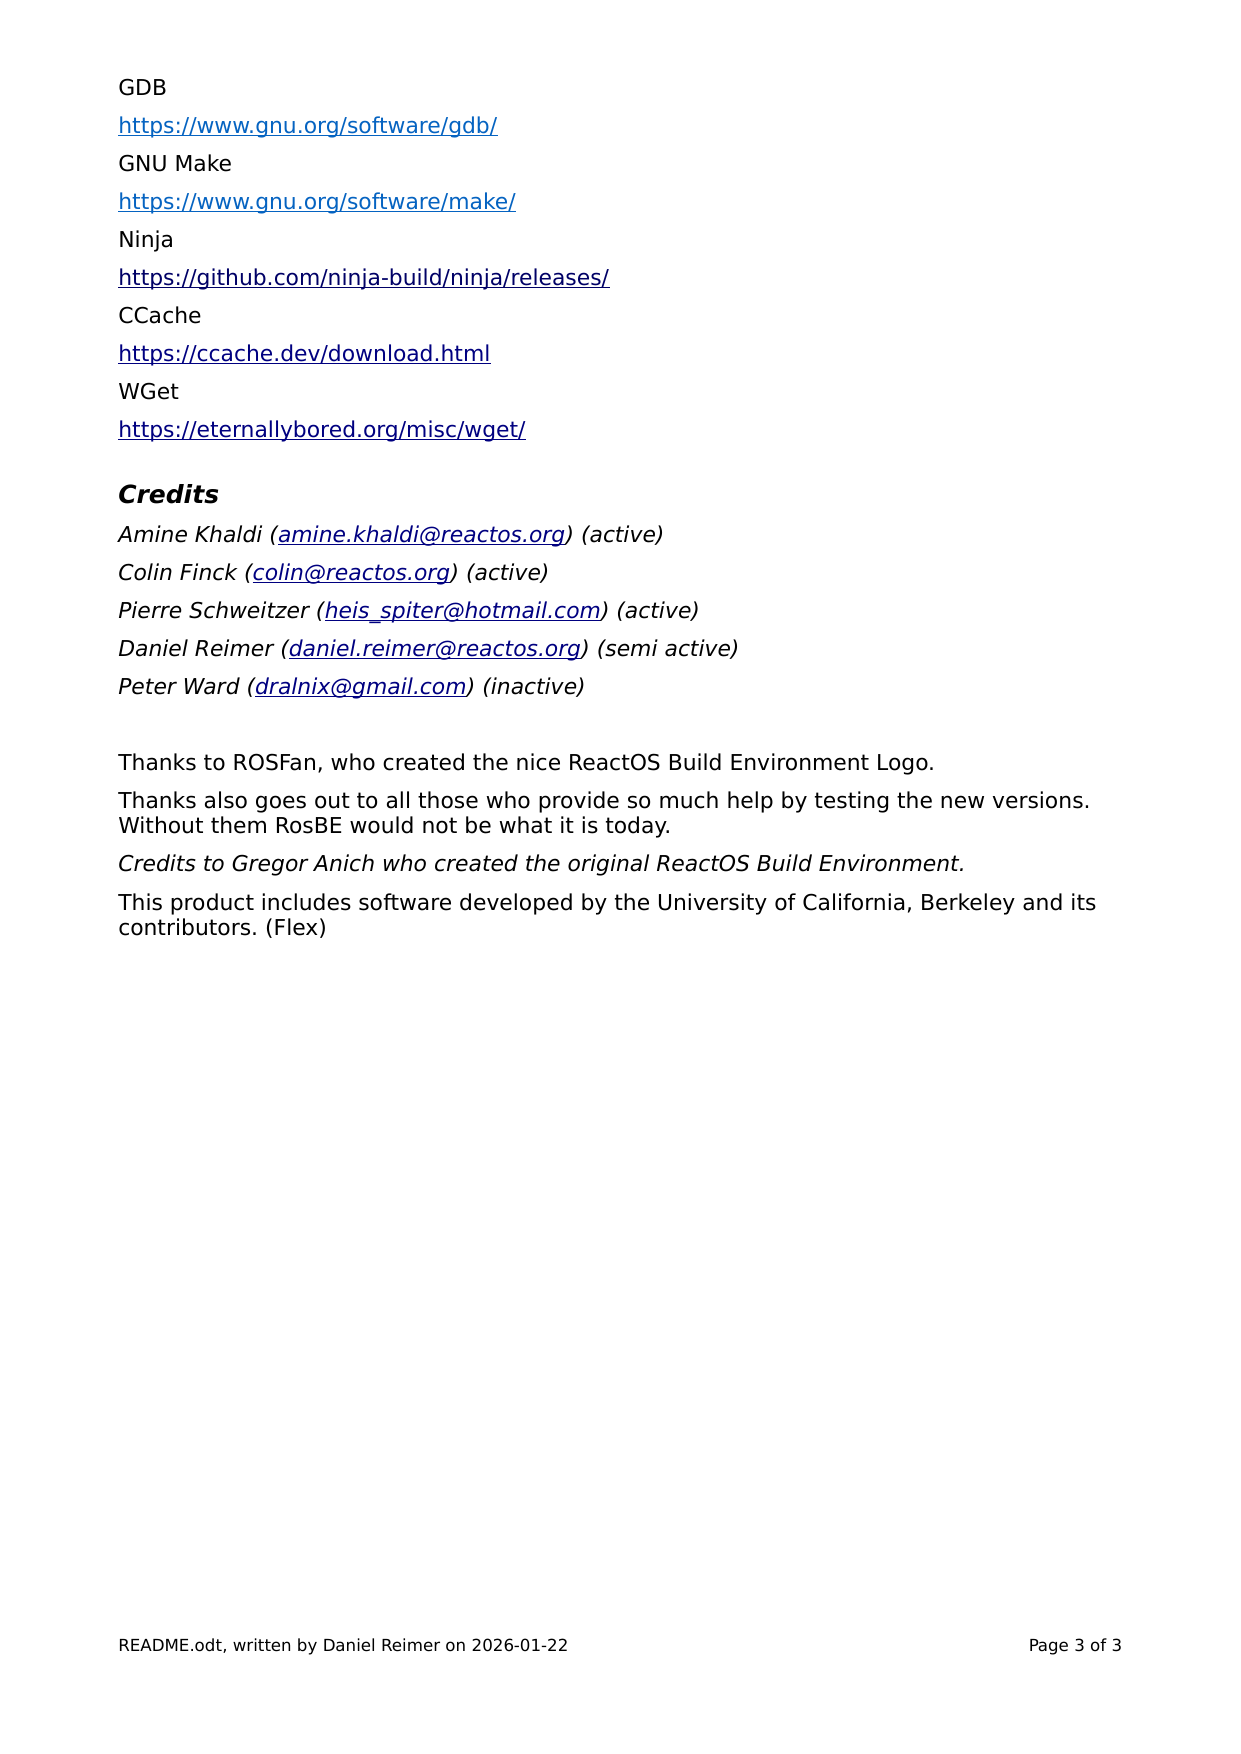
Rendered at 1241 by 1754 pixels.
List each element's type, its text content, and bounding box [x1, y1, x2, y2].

text CCache [118, 303, 1122, 329]
text Colin Finck (colin@reactos.org) (active) [118, 560, 1122, 585]
text GDB [118, 75, 1122, 101]
subtitle Credits [118, 480, 1122, 509]
text https://eternallybored.org/misc/wget/ [118, 417, 1122, 443]
text https://www.gnu.org/software/gdb/ [118, 113, 1122, 138]
text Daniel Reimer (daniel.reimer@reactos.org) (semi active) [118, 636, 1122, 661]
text WGet [118, 379, 1122, 405]
text Thanks also goes out to all those who provide so much help by testing the new versions. Without them RosBE would not be what it is today. [118, 788, 1122, 839]
text Credits to Gregor Anich who created the original ReactOS Build Environment. [118, 852, 1122, 877]
text https://www.gnu.org/software/make/ [118, 189, 1122, 214]
text https://github.com/ninja-build/ninja/releases/ [118, 265, 1122, 291]
text Peter Ward (dralnix@gmail.com) (inactive) [118, 674, 1122, 699]
text Thanks to ROSFan, who created the nice ReactOS Build Environment Logo. [118, 750, 1122, 776]
text GNU Make [118, 151, 1122, 177]
text Amine Khaldi (amine.khaldi@reactos.org) (active) [118, 522, 1122, 547]
text Pierre Schweitzer (heis_spiter@hotmail.com) (active) [118, 598, 1122, 623]
text Ninja [118, 227, 1122, 253]
text https://ccache.dev/download.html [118, 341, 1122, 367]
text This product includes software developed by the University of California, Berkeley and its contributors. (Flex) [118, 889, 1122, 941]
